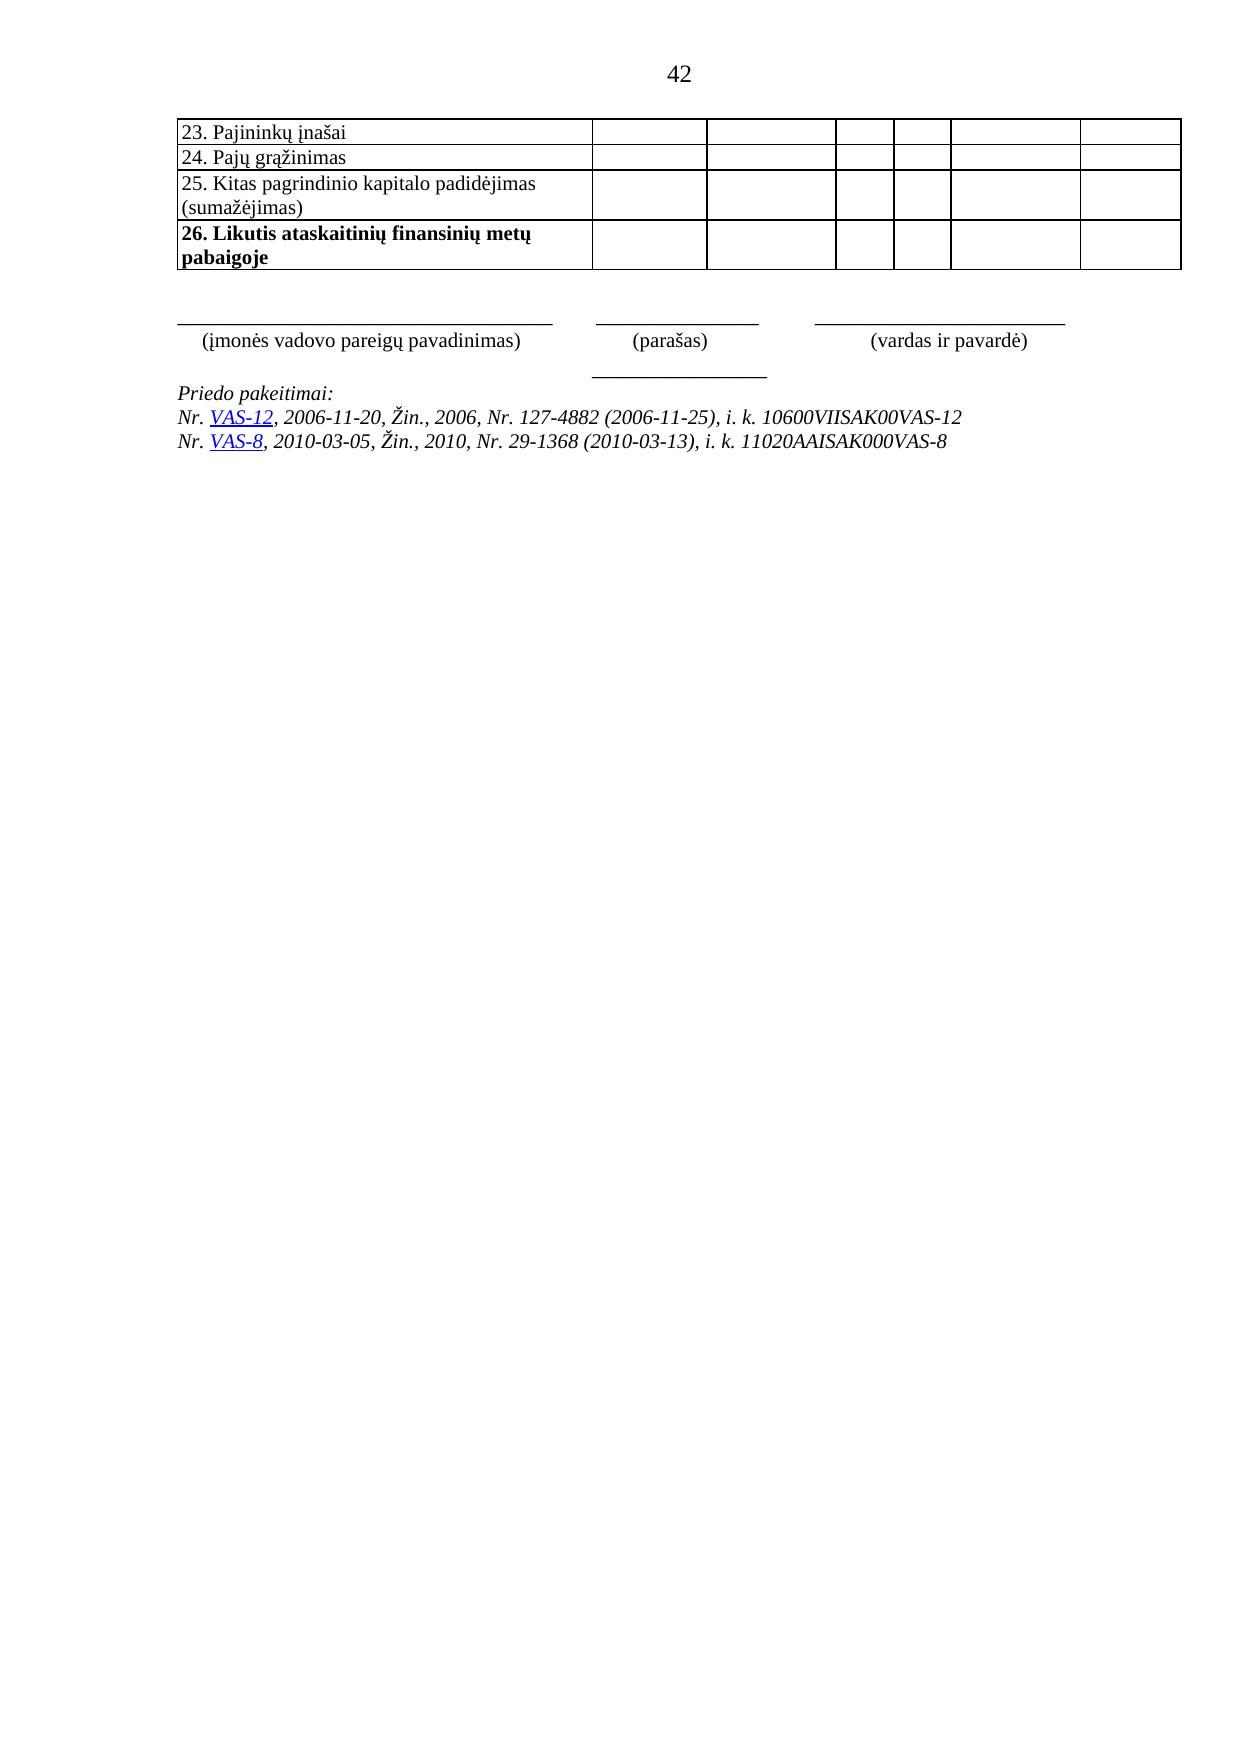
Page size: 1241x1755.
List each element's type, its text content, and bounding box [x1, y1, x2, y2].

table_cell 26. Likutis ataskaitinių finansinių metų pabaigoje [178, 221, 592, 269]
text Nr. VAS-12, 2006-11-20, Žin., 2006, Nr. 127-4882 (2006-11-25), i. k. 10600VIISAK00VAS-12 [177, 405, 1181, 429]
table_cell [895, 171, 950, 219]
table_cell [895, 221, 950, 269]
text ______________ [177, 352, 1181, 381]
table_cell [593, 171, 706, 219]
table_cell [708, 120, 835, 144]
table_cell [593, 221, 706, 269]
table_cell [593, 120, 706, 144]
table_cell [837, 221, 893, 269]
table_cell [1081, 221, 1180, 269]
table_cell [1081, 171, 1180, 219]
table_cell [1081, 145, 1180, 169]
text Nr. VAS-8, 2010-03-05, Žin., 2010, Nr. 29-1368 (2010-03-13), i. k. 11020AAISAK000VAS-8 [177, 429, 1181, 453]
table_cell [593, 145, 706, 169]
table_cell [708, 171, 835, 219]
text Priedo pakeitimai: [177, 381, 1181, 405]
table_cell [837, 171, 893, 219]
table_cell 25. Kitas pagrindinio kapitalo padidėjimas (sumažėjimas) [178, 171, 592, 219]
table_cell [708, 145, 835, 169]
table_cell [952, 221, 1080, 269]
table_cell [1081, 120, 1180, 144]
table_cell [952, 171, 1080, 219]
table_cell [837, 145, 893, 169]
table_cell [837, 120, 893, 144]
table_cell 24. Pajų grąžinimas [178, 145, 592, 169]
table_cell 23. Pajininkų įnašai [178, 120, 592, 144]
table_cell [895, 120, 950, 144]
table_cell [708, 221, 835, 269]
table_cell [895, 145, 950, 169]
table_cell [952, 145, 1080, 169]
table_cell [952, 120, 1080, 144]
text (įmonės vadovo pareigų pavadinimas) (parašas) (vardas ir pavardė) [177, 328, 1181, 352]
text ______________________________ _____________ ____________________ [177, 299, 1181, 328]
